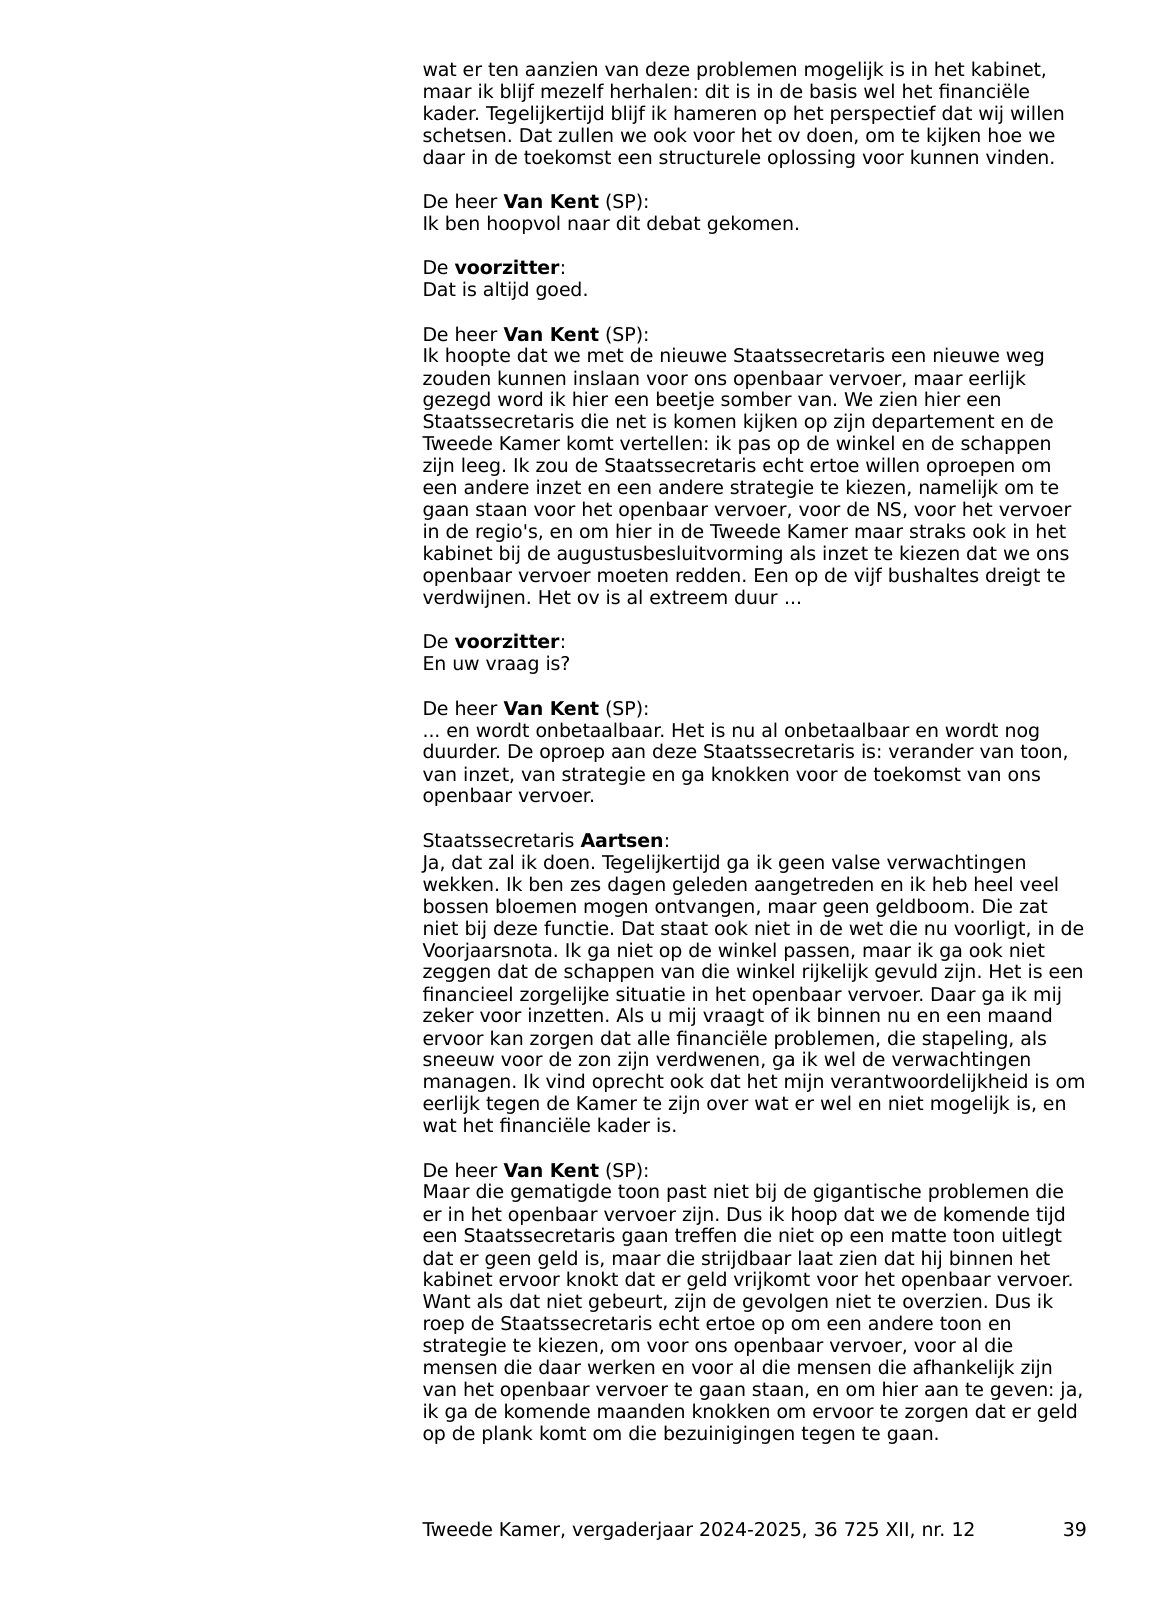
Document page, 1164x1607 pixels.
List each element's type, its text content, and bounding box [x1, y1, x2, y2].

text Maar die gematigde toon past niet bij de gigantische problemen die er in het openbaar vervoer zijn. Dus ik hoop dat we de komende tijd een Staatssecretaris gaan treffen die niet op een matte toon uitlegt dat er geen geld is, maar die strijdbaar laat zien dat hij binnen het kabinet ervoor knokt dat er geld vrijkomt voor het openbaar vervoer. Want als dat niet gebeurt, zijn de gevolgen niet te overzien. Dus ik roep de Staatssecretaris echt ertoe op om een andere toon en strategie te kiezen, om voor ons openbaar vervoer, voor al die mensen die daar werken en voor al die mensen die afhankelijk zijn van het openbaar vervoer te gaan staan, en om hier aan te geven: ja, ik ga de komende maanden knokken om ervoor te zorgen dat er geld op de plank komt om die bezuinigingen tegen te gaan. [422, 1181, 1087, 1445]
text De voorzitter: [422, 257, 1087, 279]
text De voorzitter: [422, 631, 1087, 653]
text Ik ben hoopvol naar dit debat gekomen. [422, 213, 1087, 235]
text En uw vraag is? [422, 653, 1087, 675]
text Staatssecretaris Aartsen: [422, 829, 1087, 852]
text ... en wordt onbetaalbaar. Het is nu al onbetaalbaar en wordt nog duurder. De oproep aan deze Staatssecretaris is: verander van toon, van inzet, van strategie en ga knokken voor de toekomst van ons openbaar vervoer. [422, 719, 1087, 807]
text Ja, dat zal ik doen. Tegelijkertijd ga ik geen valse verwachtingen wekken. Ik ben zes dagen geleden aangetreden en ik heb heel veel bossen bloemen mogen ontvangen, maar geen geldboom. Die zat niet bij deze functie. Dat staat ook niet in de wet die nu voorligt, in de Voorjaarsnota. Ik ga niet op de winkel passen, maar ik ga ook niet zeggen dat de schappen van die winkel rijkelijk gevuld zijn. Het is een financieel zorgelijke situatie in het openbaar vervoer. Daar ga ik mij zeker voor inzetten. Als u mij vraagt of ik binnen nu en een maand ervoor kan zorgen dat alle financiële problemen, die stapeling, als sneeuw voor de zon zijn verdwenen, ga ik wel de verwachtingen managen. Ik vind oprecht ook dat het mijn verantwoordelijkheid is om eerlijk tegen de Kamer te zijn over wat er wel en niet mogelijk is, en wat het financiële kader is. [422, 852, 1087, 1137]
text De heer Van Kent (SP): [422, 1159, 1087, 1181]
text De heer Van Kent (SP): [422, 191, 1087, 213]
text wat er ten aanzien van deze problemen mogelijk is in het kabinet, maar ik blijf mezelf herhalen: dit is in de basis wel het financiële kader. Tegelijkertijd blijf ik hameren op het perspectief dat wij willen schetsen. Dat zullen we ook voor het ov doen, om te kijken hoe we daar in de toekomst een structurele oplossing voor kunnen vinden. [422, 59, 1087, 169]
text De heer Van Kent (SP): [422, 323, 1087, 345]
text Dat is altijd goed. [422, 279, 1087, 301]
text Ik hoopte dat we met de nieuwe Staatssecretaris een nieuwe weg zouden kunnen inslaan voor ons openbaar vervoer, maar eerlijk gezegd word ik hier een beetje somber van. We zien hier een Staatssecretaris die net is komen kijken op zijn departement en de Tweede Kamer komt vertellen: ik pas op de winkel en de schappen zijn leeg. Ik zou de Staatssecretaris echt ertoe willen oproepen om een andere inzet en een andere strategie te kiezen, namelijk om te gaan staan voor het openbaar vervoer, voor de NS, voor het vervoer in de regio's, en om hier in de Tweede Kamer maar straks ook in het kabinet bij de augustusbesluitvorming als inzet te kiezen dat we ons openbaar vervoer moeten redden. Een op de vijf bushaltes dreigt te verdwijnen. Het ov is al extreem duur ... [422, 345, 1087, 609]
text De heer Van Kent (SP): [422, 697, 1087, 719]
